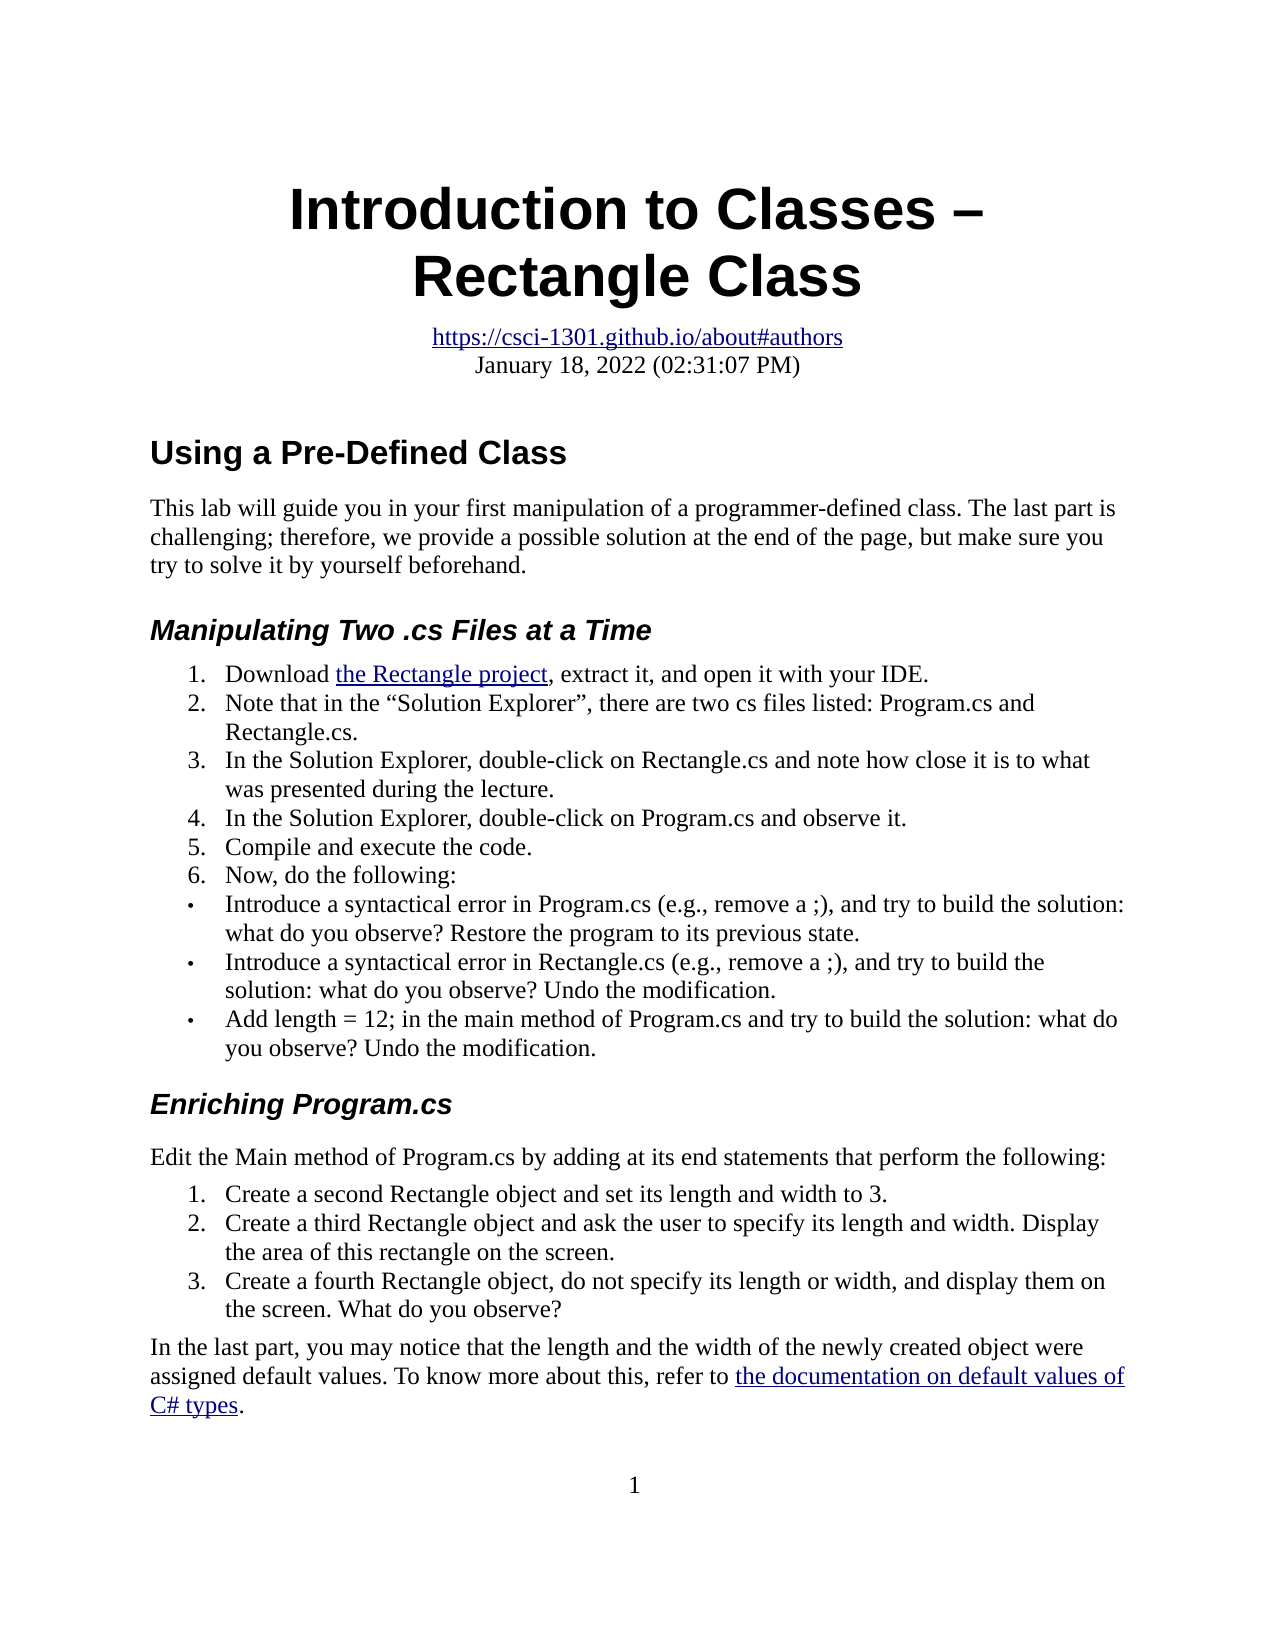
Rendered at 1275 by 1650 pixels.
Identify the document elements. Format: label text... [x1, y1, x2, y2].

subtitle Using a Pre-Defined Class [150, 433, 1125, 472]
text This lab will guide you in your first manipulation of a programmer-defined class. The last part is challenging; therefore, we provide a possible solution at the end of the page, but make sure you try to solve it by yourself beforehand. [150, 493, 1125, 579]
title Introduction to Classes – Rectangle Class [150, 175, 1125, 309]
list Create a third Rectangle object and ask the user to specify its length and width. Display the area of this rectangle on the screen. [187, 1208, 1125, 1266]
list In the Solution Explorer, double-click on Rectangle.cs and note how close it is to what was presented during the lecture. [187, 746, 1125, 803]
list Add length = 12; in the main method of Program.cs and try to build the solution: what do you observe? Undo the modification. [187, 1004, 1125, 1062]
text Edit the Main method of Program.cs by adding at its end statements that perform the following: [150, 1142, 1125, 1171]
list Download the Rectangle project, extract it, and open it with your IDE. [187, 659, 1125, 688]
list Introduce a syntactical error in Rectangle.cs (e.g., remove a ;), and try to build the solution: what do you observe? Undo the modification. [187, 947, 1125, 1004]
list Create a second Rectangle object and set its length and width to 3. [187, 1179, 1125, 1208]
text In the last part, you may notice that the length and the width of the newly created object were assigned default values. To know more about this, refer to the documentation on default values of C# types. [150, 1332, 1125, 1418]
text January 18, 2022 (02:31:07 PM) [150, 350, 1125, 379]
subtitle Manipulating Two .cs Files at a Time [150, 613, 1125, 647]
text https://csci-1301.github.io/about#authors [150, 322, 1125, 350]
list Now, do the following: [187, 861, 1125, 889]
list Compile and execute the code. [187, 832, 1125, 861]
list In the Solution Explorer, double-click on Program.cs and observe it. [187, 803, 1125, 832]
subtitle Enriching Program.cs [150, 1087, 1125, 1120]
list Introduce a syntactical error in Program.cs (e.g., remove a ;), and try to build the solution: what do you observe? Restore the program to its previous state. [187, 889, 1125, 947]
list Note that in the “Solution Explorer”, there are two cs files listed: Program.cs and Rectangle.cs. [187, 688, 1125, 746]
list Create a fourth Rectangle object, do not specify its length or width, and display them on the screen. What do you observe? [187, 1266, 1125, 1323]
